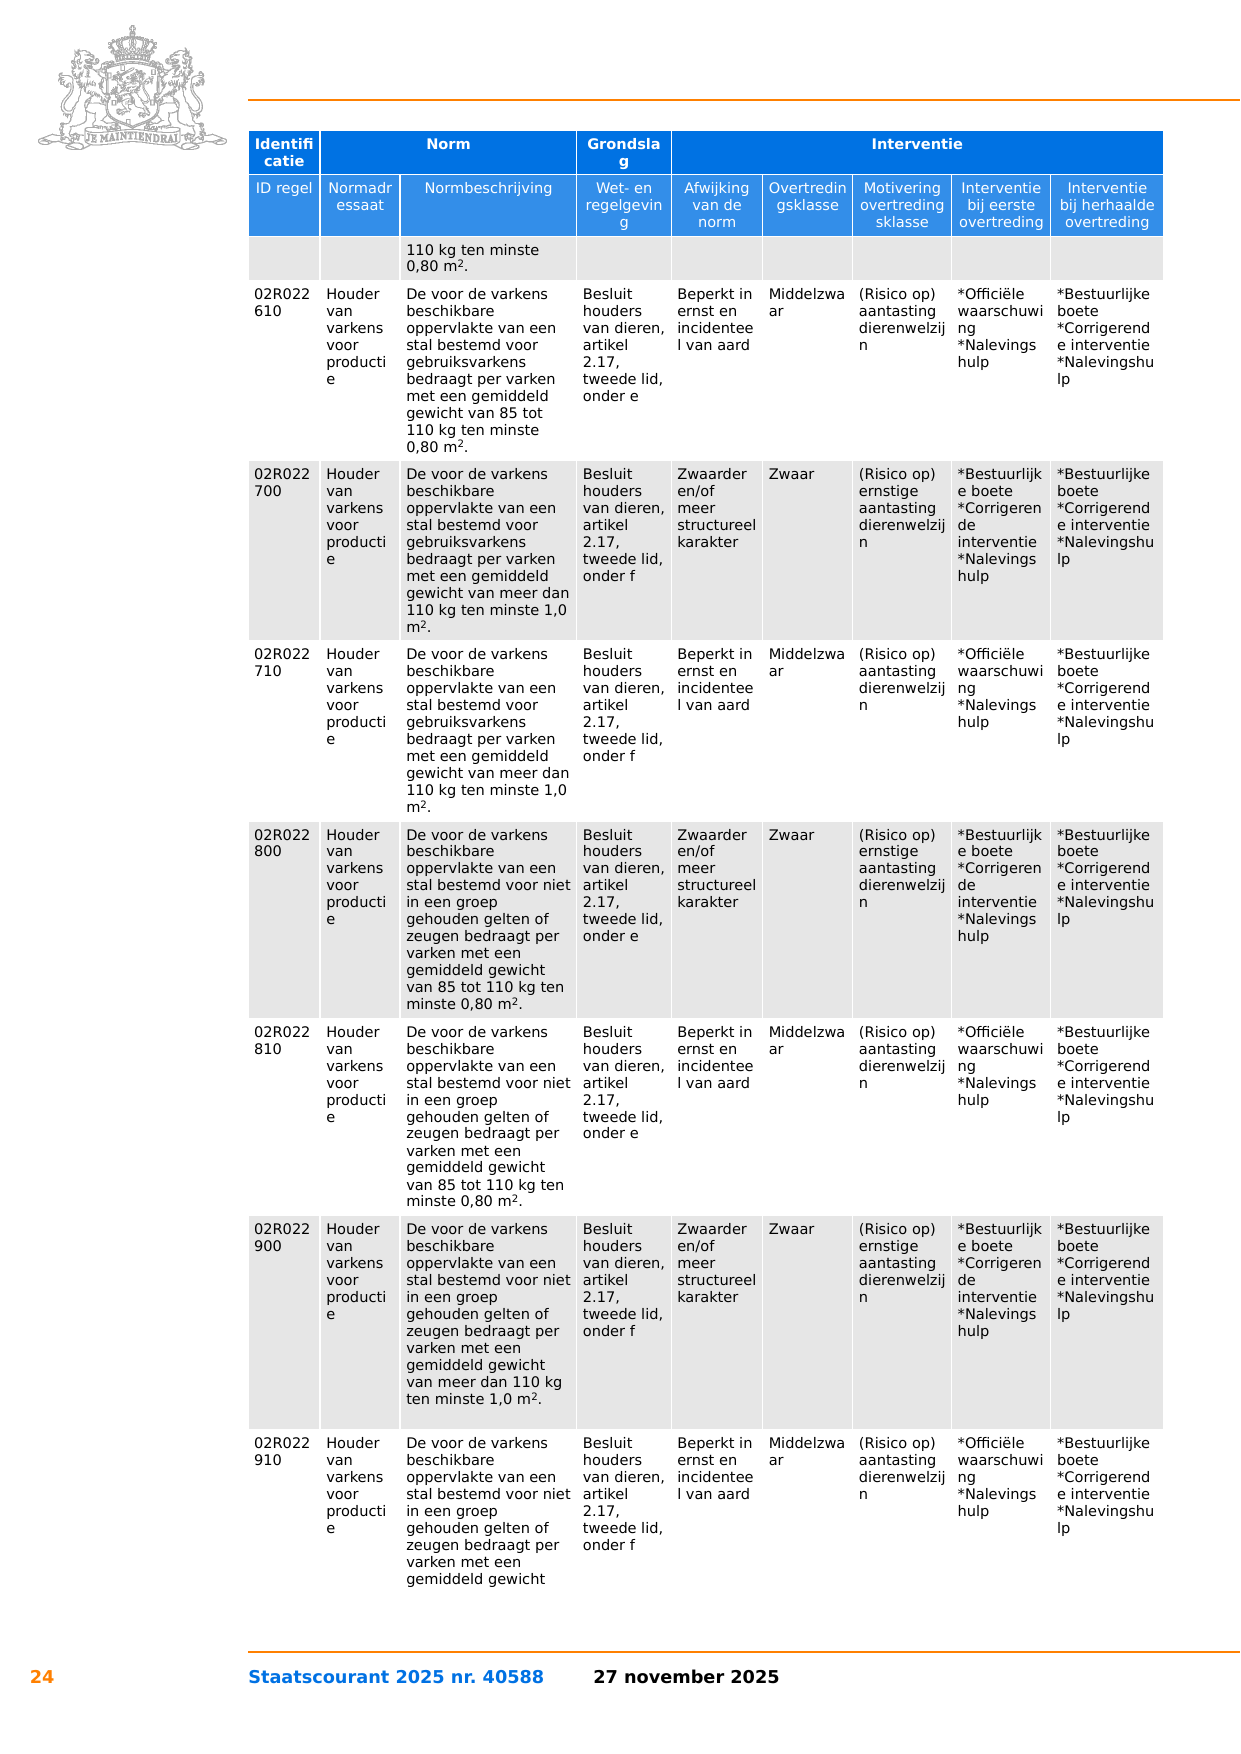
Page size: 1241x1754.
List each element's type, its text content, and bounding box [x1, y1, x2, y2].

table_cell Middelzwaar [763, 641, 852, 821]
table_cell Motivering overtredingsklasse [853, 175, 951, 236]
table_cell De voor de varkens beschikbare oppervlakte van een stal bestemd voor gebruiksvarkens bedraagt per varken met een gemiddeld gewicht van meer dan 110 kg ten minste 1,0 m2. [401, 641, 576, 821]
table_cell Houder van varkens voor productie [321, 1019, 399, 1215]
table_cell [1051, 237, 1163, 280]
table_cell De voor de varkens beschikbare oppervlakte van een stal bestemd voor niet in een groep gehouden gelten of zeugen bedraagt per varken met een gemiddeld gewicht [401, 1430, 576, 1592]
table_cell *Bestuurlijke boete *Corrigerende interventie *Nalevingshulp [1051, 1019, 1163, 1215]
table_cell 02R022810 [249, 1019, 319, 1215]
table_cell De voor de varkens beschikbare oppervlakte van een stal bestemd voor niet in een groep gehouden gelten of zeugen bedraagt per varken met een gemiddeld gewicht van meer dan 110 kg ten minste 1,0 m2. [401, 1216, 576, 1429]
table_cell Besluit houders van dieren, artikel 2.17, tweede lid, onder f [577, 461, 671, 640]
table_cell (Risico op) aantasting dierenwelzijn [853, 281, 951, 460]
table_cell 02R022710 [249, 641, 319, 821]
table_cell De voor de varkens beschikbare oppervlakte van een stal bestemd voor niet in een groep gehouden gelten of zeugen bedraagt per varken met een gemiddeld gewicht van 85 tot 110 kg ten minste 0,80 m2. [401, 822, 576, 1018]
table_header Norm [321, 131, 576, 174]
table_cell Middelzwaar [763, 1430, 852, 1592]
table_cell (Risico op) ernstige aantasting dierenwelzijn [853, 461, 951, 640]
table_cell (Risico op) aantasting dierenwelzijn [853, 1430, 951, 1592]
table_cell *Bestuurlijke boete *Corrigerende interventie *Nalevingshulp [1051, 1430, 1163, 1592]
table_cell Besluit houders van dieren, artikel 2.17, tweede lid, onder e [577, 281, 671, 460]
table_cell 02R022800 [249, 822, 319, 1018]
table_cell 02R022900 [249, 1216, 319, 1429]
table_cell [577, 237, 671, 280]
table_cell De voor de varkens beschikbare oppervlakte van een stal bestemd voor gebruiksvarkens bedraagt per varken met een gemiddeld gewicht van 85 tot 110 kg ten minste 0,80 m2. [401, 281, 576, 460]
table_cell Zwaar [763, 461, 852, 640]
table_cell [763, 237, 852, 280]
table_cell Zwaar [763, 822, 852, 1018]
table_cell Beperkt in ernst en incidenteel van aard [672, 1019, 762, 1215]
table_cell De voor de varkens beschikbare oppervlakte van een stal bestemd voor gebruiksvarkens bedraagt per varken met een gemiddeld gewicht van meer dan 110 kg ten minste 1,0 m2. [401, 461, 576, 640]
table_cell Houder van varkens voor productie [321, 641, 399, 821]
table_cell Zwaar [763, 1216, 852, 1429]
table_cell Houder van varkens voor productie [321, 461, 399, 640]
table_cell ID regel [249, 175, 319, 236]
table_cell Wet- en regelgeving [577, 175, 671, 236]
table_header Identificatie [249, 131, 319, 174]
table_cell Houder van varkens voor productie [321, 1216, 399, 1429]
table_cell *Bestuurlijke boete *Corrigerende interventie *Nalevingshulp [1051, 461, 1163, 640]
table_cell *Officiële waarschuwing *Nalevingshulp [952, 281, 1050, 460]
table_cell [672, 237, 762, 280]
table_cell Afwijking van de norm [672, 175, 762, 236]
table_cell Houder van varkens voor productie [321, 1430, 399, 1592]
table_cell Zwaarder en/of meer structureel karakter [672, 1216, 762, 1429]
table_cell [249, 237, 319, 280]
table_header Grondslag [577, 131, 671, 174]
table_cell Besluit houders van dieren, artikel 2.17, tweede lid, onder e [577, 1019, 671, 1215]
table_cell Middelzwaar [763, 1019, 852, 1215]
table_cell Normadressaat [321, 175, 399, 236]
table_cell (Risico op) ernstige aantasting dierenwelzijn [853, 822, 951, 1018]
table_cell Besluit houders van dieren, artikel 2.17, tweede lid, onder f [577, 1430, 671, 1592]
table_cell [952, 237, 1050, 280]
table_cell Houder van varkens voor productie [321, 281, 399, 460]
table_cell Interventie bij eerste overtreding [952, 175, 1050, 236]
table_cell Normbeschrijving [401, 175, 576, 236]
table_cell 02R022910 [249, 1430, 319, 1592]
table_cell Besluit houders van dieren, artikel 2.17, tweede lid, onder f [577, 641, 671, 821]
table_cell *Bestuurlijke boete *Corrigerende interventie *Nalevingshulp [1051, 822, 1163, 1018]
table_cell *Bestuurlijke boete *Corrigerende interventie *Nalevingshulp [1051, 281, 1163, 460]
table_cell Overtredingsklasse [763, 175, 852, 236]
table_cell Interventie bij herhaalde overtreding [1051, 175, 1163, 236]
table_cell 110 kg ten minste 0,80 m2. [401, 237, 576, 280]
table_cell De voor de varkens beschikbare oppervlakte van een stal bestemd voor niet in een groep gehouden gelten of zeugen bedraagt per varken met een gemiddeld gewicht van 85 tot 110 kg ten minste 0,80 m2. [401, 1019, 576, 1215]
table_cell Besluit houders van dieren, artikel 2.17, tweede lid, onder e [577, 822, 671, 1018]
table_header Interventie [672, 131, 1163, 174]
table_cell 02R022610 [249, 281, 319, 460]
table_cell Houder van varkens voor productie [321, 822, 399, 1018]
table_cell (Risico op) ernstige aantasting dierenwelzijn [853, 1216, 951, 1429]
table_cell Zwaarder en/of meer structureel karakter [672, 822, 762, 1018]
table_cell *Officiële waarschuwing *Nalevingshulp [952, 1019, 1050, 1215]
table_cell 02R022700 [249, 461, 319, 640]
table_cell *Bestuurlijke boete *Corrigerende interventie *Nalevingshulp [952, 461, 1050, 640]
table_cell [853, 237, 951, 280]
table_cell *Officiële waarschuwing *Nalevingshulp [952, 1430, 1050, 1592]
table_cell Middelzwaar [763, 281, 852, 460]
table_cell *Bestuurlijke boete *Corrigerende interventie *Nalevingshulp [1051, 641, 1163, 821]
table_cell Beperkt in ernst en incidenteel van aard [672, 641, 762, 821]
table_cell (Risico op) aantasting dierenwelzijn [853, 641, 951, 821]
table_cell Zwaarder en/of meer structureel karakter [672, 461, 762, 640]
table_cell *Bestuurlijke boete *Corrigerende interventie *Nalevingshulp [952, 822, 1050, 1018]
table_cell (Risico op) aantasting dierenwelzijn [853, 1019, 951, 1215]
table_cell *Bestuurlijke boete *Corrigerende interventie *Nalevingshulp [1051, 1216, 1163, 1429]
table_cell *Officiële waarschuwing *Nalevingshulp [952, 641, 1050, 821]
table_cell [321, 237, 399, 280]
table_cell Beperkt in ernst en incidenteel van aard [672, 281, 762, 460]
table_cell *Bestuurlijke boete *Corrigerende interventie *Nalevingshulp [952, 1216, 1050, 1429]
table_cell Besluit houders van dieren, artikel 2.17, tweede lid, onder f [577, 1216, 671, 1429]
picture [38, 25, 227, 150]
table_cell Beperkt in ernst en incidenteel van aard [672, 1430, 762, 1592]
